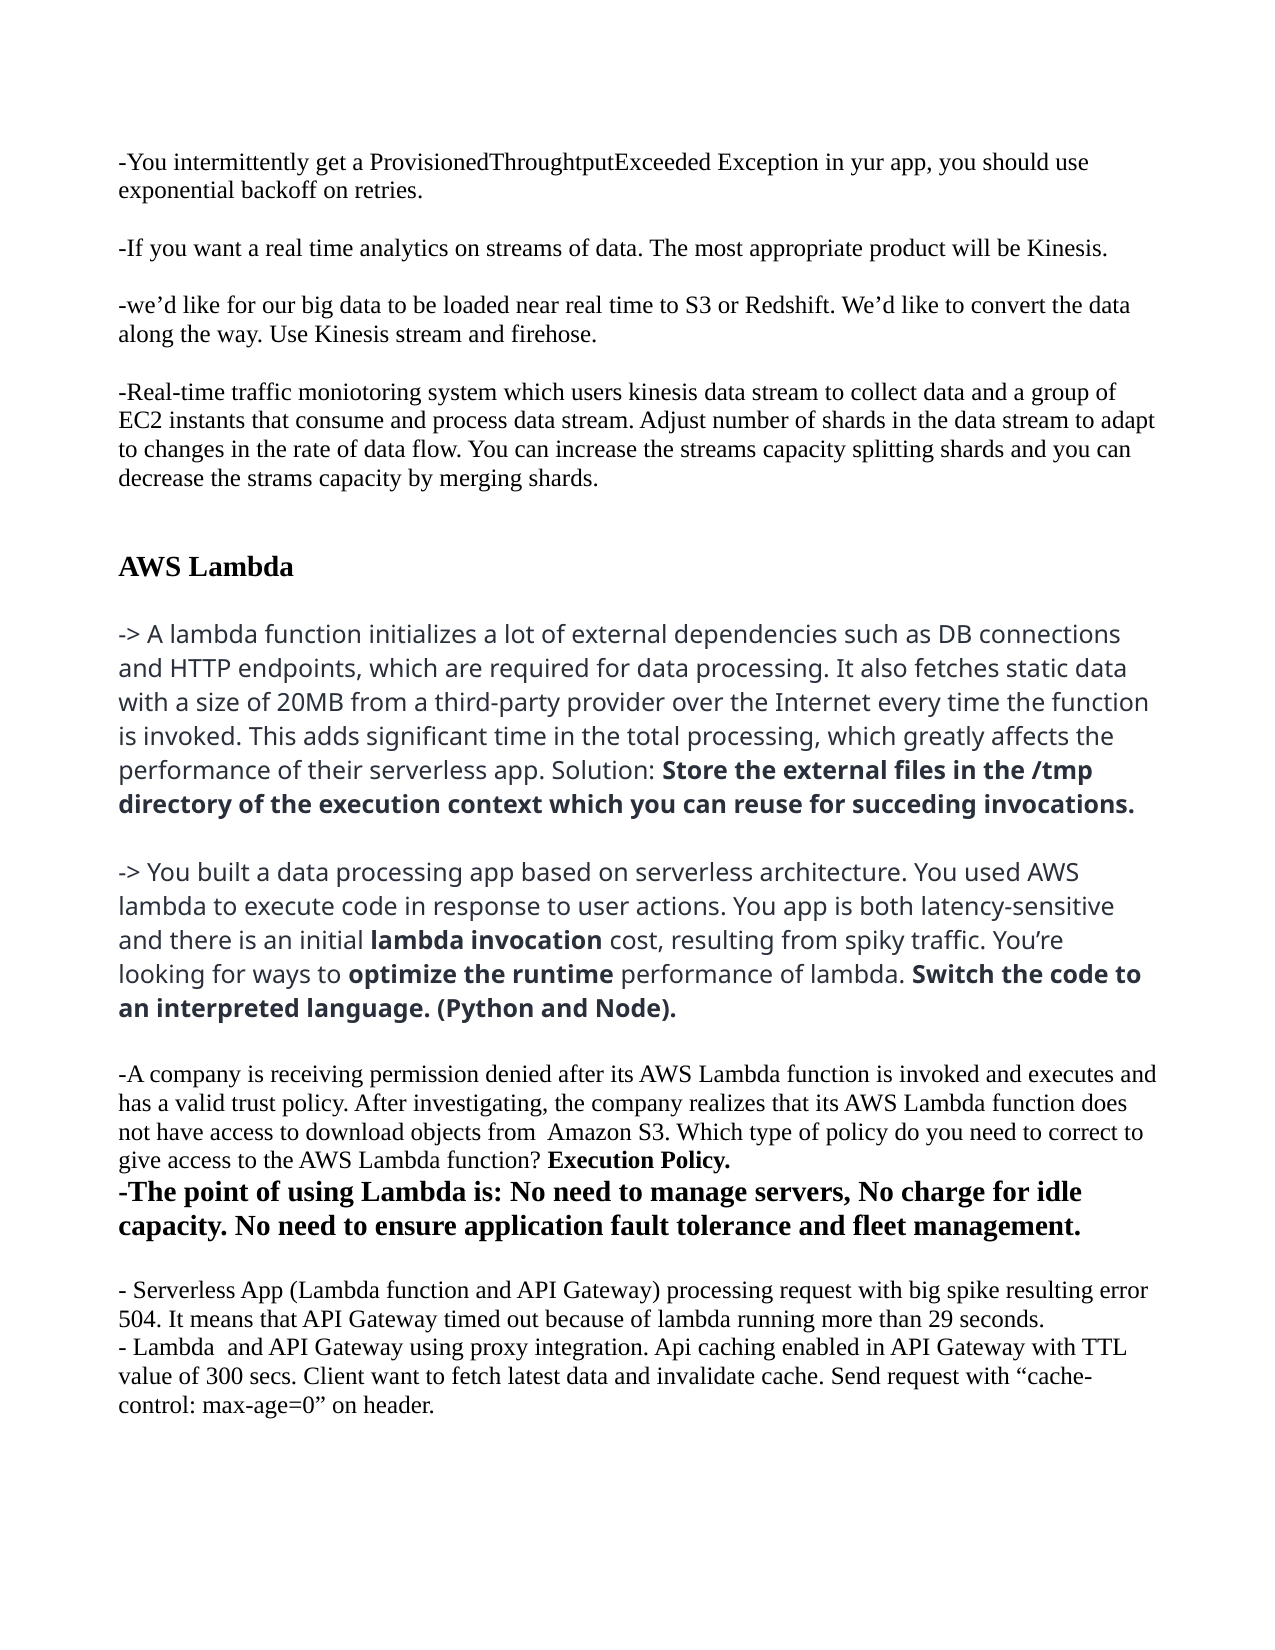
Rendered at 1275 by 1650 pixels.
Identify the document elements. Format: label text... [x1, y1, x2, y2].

text -Real-time traffic moniotoring system which users kinesis data stream to collect data and a group of EC2 instants that consume and process data stream. Adjust number of shards in the data stream to adapt to changes in the rate of data flow. You can increase the streams capacity splitting shards and you can decrease the strams capacity by merging shards. [118, 377, 1157, 492]
text -A company is receiving permission denied after its AWS Lambda function is invoked and executes and has a valid trust policy. After investigating, the company realizes that its AWS Lambda function does not have access to download objects from Amazon S3. Which type of policy do you need to correct to give access to the AWS Lambda function? Execution Policy. [118, 1059, 1157, 1174]
text -> You built a data processing app based on serverless architecture. You used AWS lambda to execute code in response to user actions. You app is both latency-sensitive and there is an initial lambda invocation cost, resulting from spiky traffic. You’re looking for ways to optimize the runtime performance of lambda. Switch the code to an interpreted language. (Python and Node). [118, 855, 1157, 1025]
text - Serverless App (Lambda function and API Gateway) processing request with big spike resulting error 504. It means that API Gateway timed out because of lambda running more than 29 seconds. [118, 1275, 1157, 1332]
text -The point of using Lambda is: No need to manage servers, No charge for idle capacity. No need to ensure application fault tolerance and fleet management. [118, 1174, 1157, 1241]
text -> A lambda function initializes a lot of external dependencies such as DB connections and HTTP endpoints, which are required for data processing. It also fetches static data with a size of 20MB from a third-party provider over the Internet every time the function is invoked. This adds significant time in the total processing, which greatly affects the performance of their serverless app. Solution: Store the external files in the /tmp directory of the execution context which you can reuse for succeding invocations. [118, 616, 1157, 821]
text -You intermittently get a ProvisionedThroughtputExceeded Exception in yur app, you should use exponential backoff on retries. [118, 147, 1157, 204]
text AWS Lambda [118, 549, 1157, 583]
text - Lambda and API Gateway using proxy integration. Api caching enabled in API Gateway with TTL value of 300 secs. Client want to fetch latest data and invalidate cache. Send request with “cache-control: max-age=0” on header. [118, 1332, 1157, 1419]
text -If you want a real time analytics on streams of data. The most appropriate product will be Kinesis. [118, 233, 1157, 262]
text -we’d like for our big data to be loaded near real time to S3 or Redshift. We’d like to convert the data along the way. Use Kinesis stream and firehose. [118, 291, 1157, 348]
